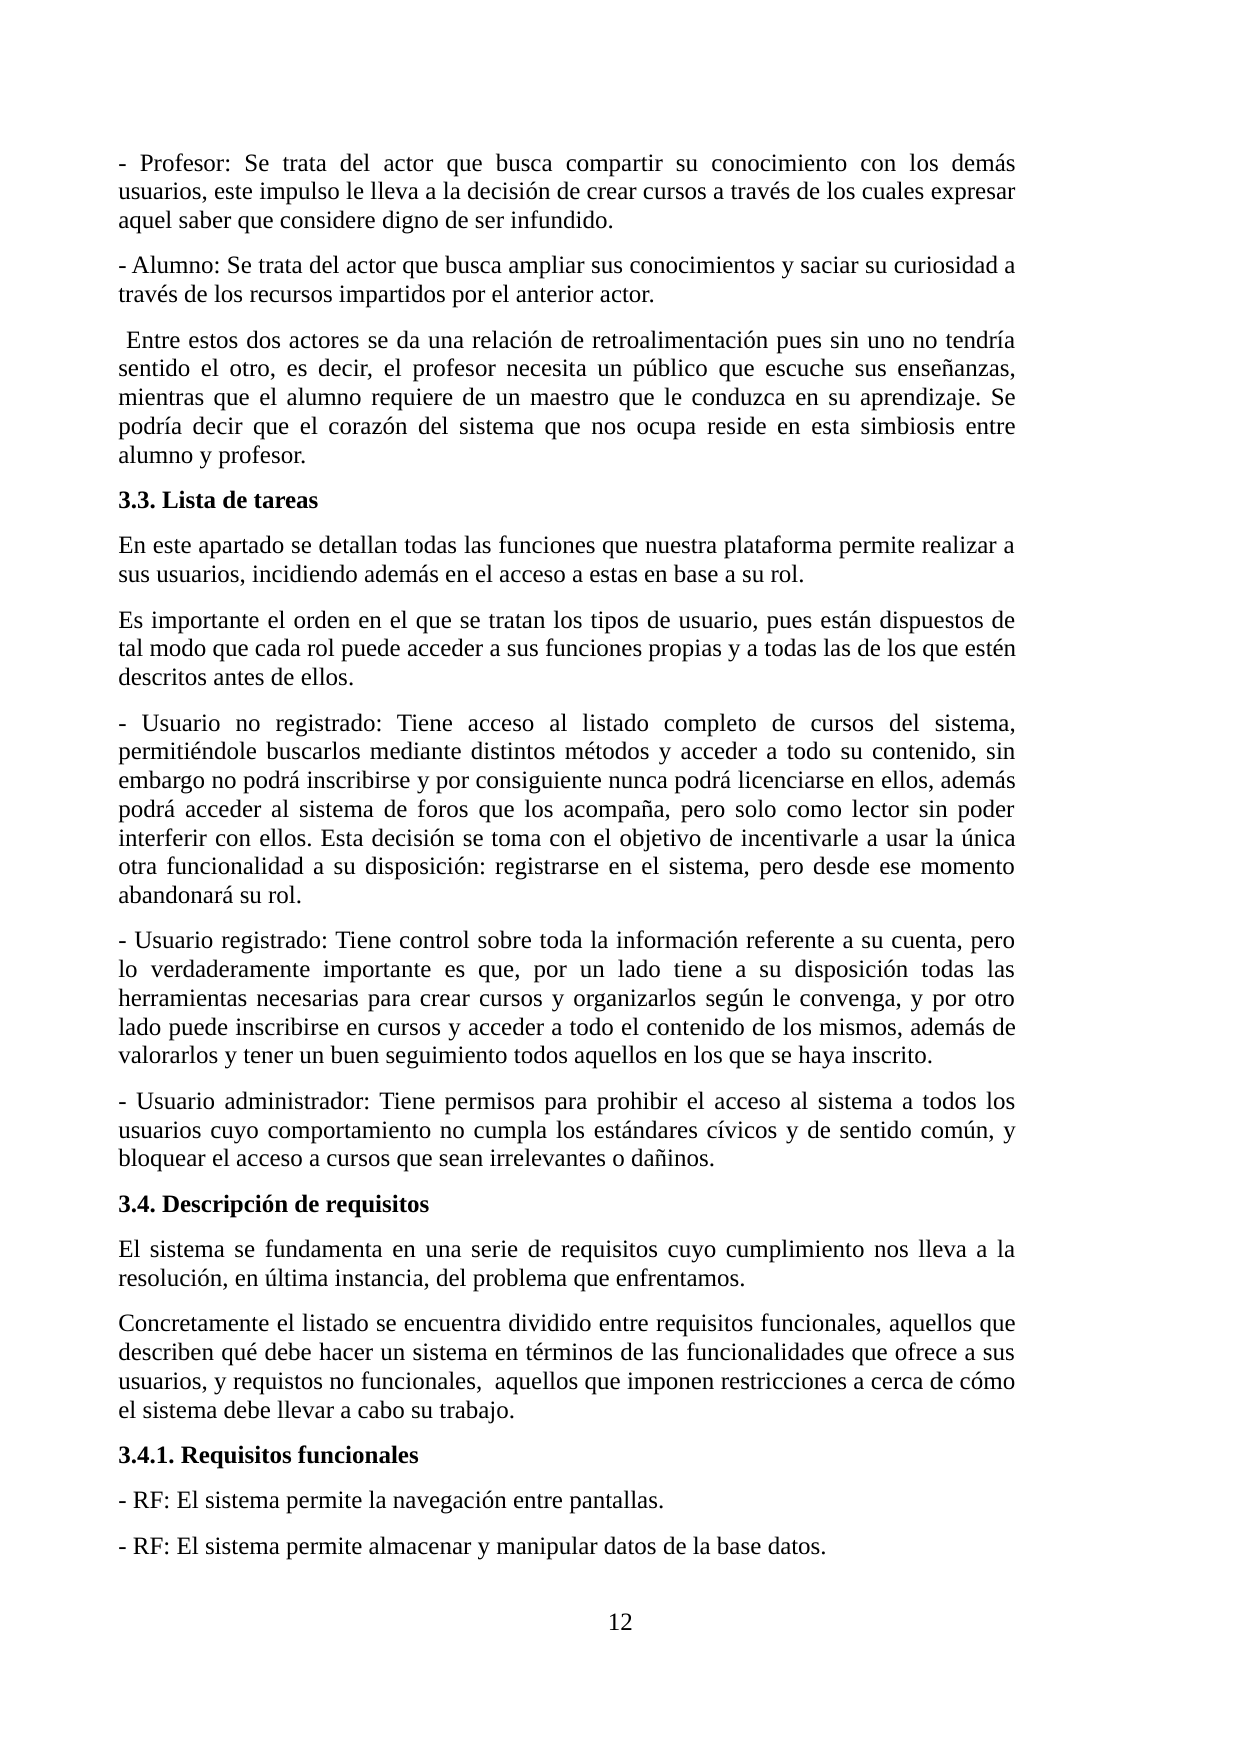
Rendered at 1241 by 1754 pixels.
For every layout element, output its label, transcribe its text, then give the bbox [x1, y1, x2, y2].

text - Usuario no registrado: Tiene acceso al listado completo de cursos del sistema, permitiéndole buscarlos mediante distintos métodos y acceder a todo su contenido, sin embargo no podrá inscribirse y por consiguiente nunca podrá licenciarse en ellos, además podrá acceder al sistema de foros que los acompaña, pero solo como lector sin poder interferir con ellos. Esta decisión se toma con el objetivo de incentivarle a usar la única otra funcionalidad a su disposición: registrarse en el sistema, pero desde ese momento abandonará su rol. [118, 708, 1017, 909]
text - RF: El sistema permite almacenar y manipular datos de la base datos. [118, 1531, 1017, 1560]
text - Usuario administrador: Tiene permisos para prohibir el acceso al sistema a todos los usuarios cuyo comportamiento no cumpla los estándares cívicos y de sentido común, y bloquear el acceso a cursos que sean irrelevantes o dañinos. [118, 1086, 1017, 1172]
text Concretamente el listado se encuentra dividido entre requisitos funcionales, aquellos que describen qué debe hacer un sistema en términos de las funcionalidades que ofrece a sus usuarios, y requistos no funcionales, aquellos que imponen restricciones a cerca de cómo el sistema debe llevar a cabo su trabajo. [118, 1308, 1017, 1423]
text 3.4.1. Requisitos funcionales [118, 1440, 1017, 1469]
text 3.3. Lista de tareas [118, 485, 1017, 514]
text - Alumno: Se trata del actor que busca ampliar sus conocimientos y saciar su curiosidad a través de los recursos impartidos por el anterior actor. [118, 251, 1017, 308]
text - RF: El sistema permite la navegación entre pantallas. [118, 1486, 1017, 1514]
text 3.4. Descripción de requisitos [118, 1189, 1017, 1218]
text Entre estos dos actores se da una relación de retroalimentación pues sin uno no tendría sentido el otro, es decir, el profesor necesita un público que escuche sus enseñanzas, mientras que el alumno requiere de un maestro que le conduzca en su aprendizaje. Se podría decir que el corazón del sistema que nos ocupa reside en esta simbiosis entre alumno y profesor. [118, 325, 1017, 468]
text Es importante el orden en el que se tratan los tipos de usuario, pues están dispuestos de tal modo que cada rol puede acceder a sus funciones propias y a todas las de los que estén descritos antes de ellos. [118, 605, 1017, 691]
text - Profesor: Se trata del actor que busca compartir su conocimiento con los demás usuarios, este impulso le lleva a la decisión de crear cursos a través de los cuales expresar aquel saber que considere digno de ser infundido. [118, 148, 1017, 234]
text - Usuario registrado: Tiene control sobre toda la información referente a su cuenta, pero lo verdaderamente importante es que, por un lado tiene a su disposición todas las herramientas necesarias para crear cursos y organizarlos según le convenga, y por otro lado puede inscribirse en cursos y acceder a todo el contenido de los mismos, además de valorarlos y tener un buen seguimiento todos aquellos en los que se haya inscrito. [118, 926, 1017, 1069]
text En este apartado se detallan todas las funciones que nuestra plataforma permite realizar a sus usuarios, incidiendo además en el acceso a estas en base a su rol. [118, 531, 1017, 588]
text El sistema se fundamenta en una serie de requisitos cuyo cumplimiento nos lleva a la resolución, en última instancia, del problema que enfrentamos. [118, 1234, 1017, 1292]
